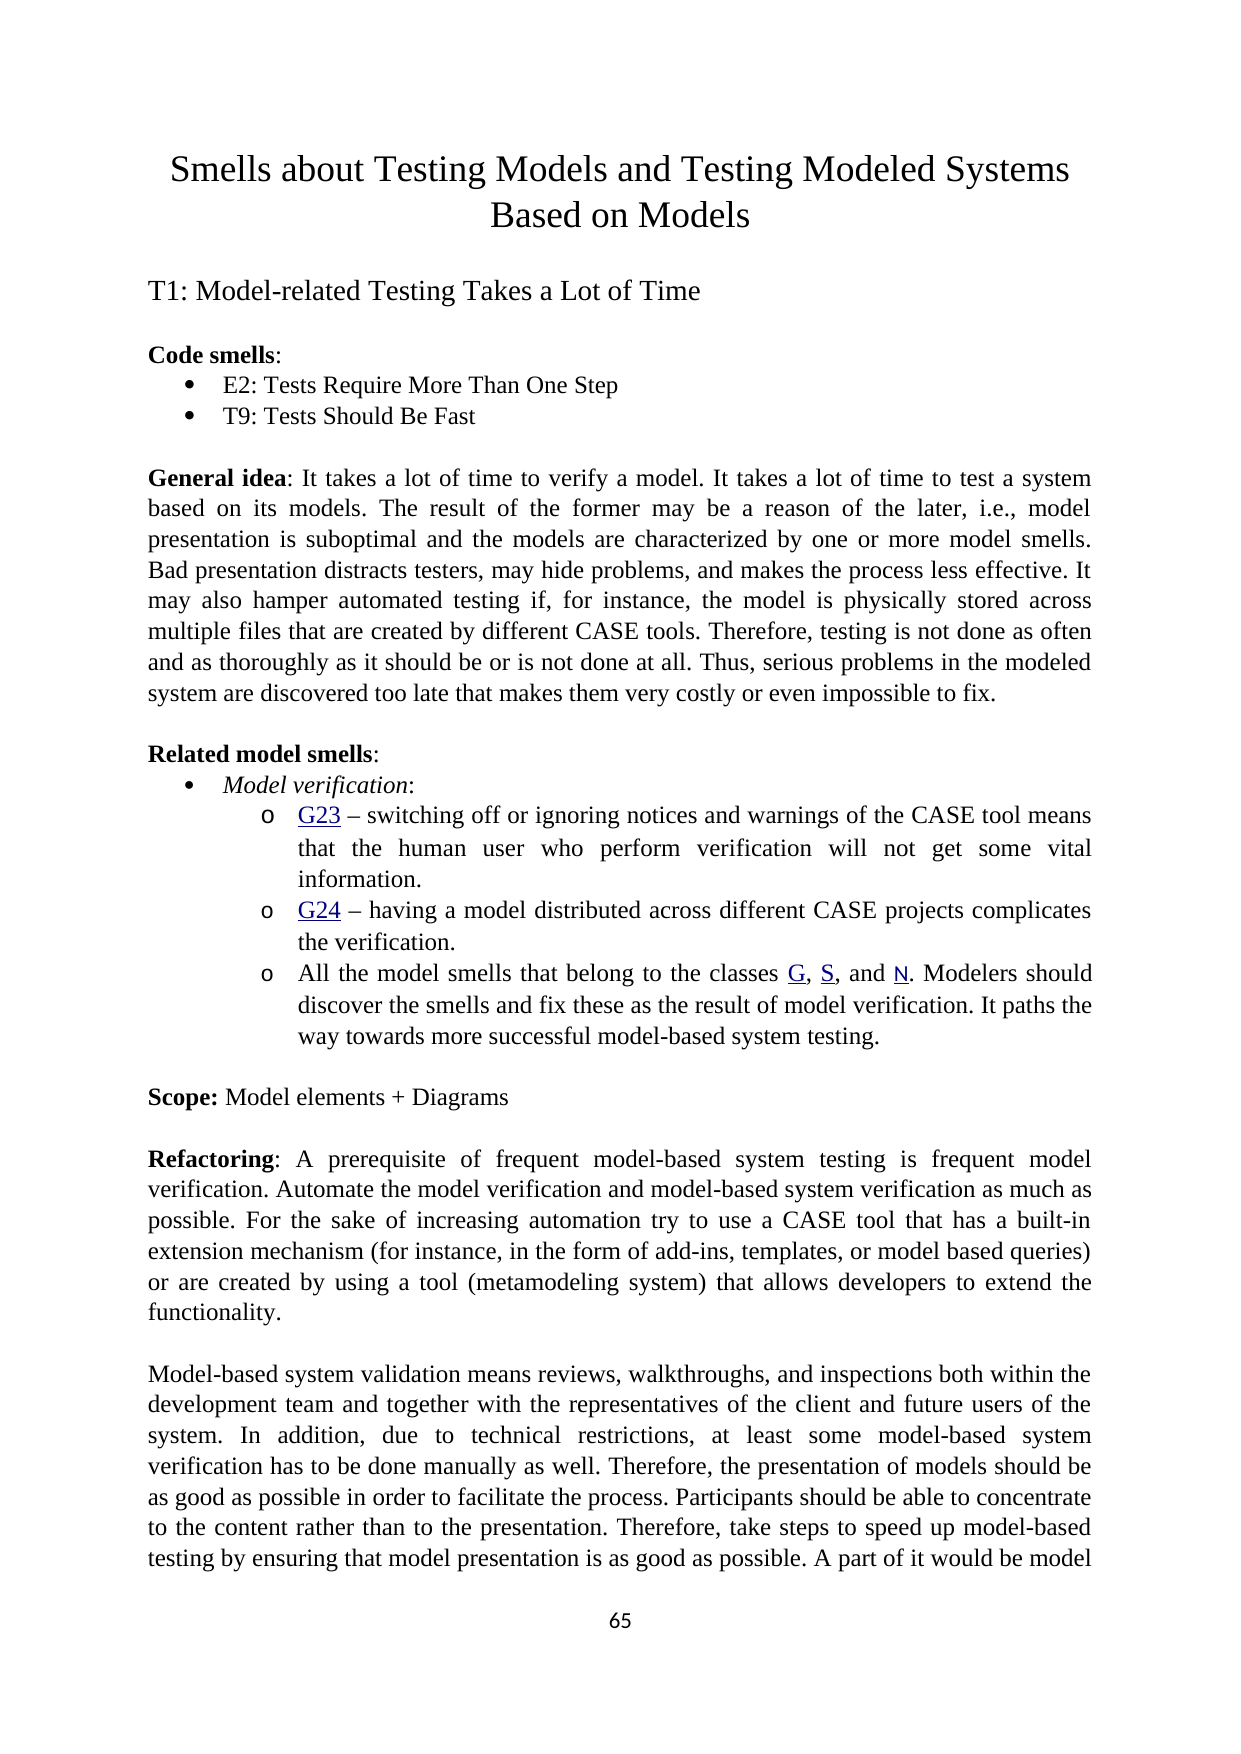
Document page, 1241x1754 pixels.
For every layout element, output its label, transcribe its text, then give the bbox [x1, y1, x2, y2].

list E2: Tests Require More Than One Step [185, 370, 1093, 399]
subtitle T1: Model-related Testing Takes a Lot of Time [148, 273, 1093, 307]
subtitle Smells about Testing Models and Testing Modeled Systems Based on Models [148, 146, 1093, 235]
text Scope: Model elements + Diagrams [148, 1082, 1093, 1111]
text Code smells: [148, 340, 1093, 368]
list G23 – switching off or ignoring notices and warnings of the CASE tool means that the human user who perform verification will not get some vital information. [260, 801, 1093, 893]
text Related model smells: [148, 739, 1093, 768]
list All the model smells that belong to the classes G, S, and N. Modelers should discover the smells and fix these as the result of model verification. It paths the way towards more successful model-based system testing. [260, 958, 1093, 1049]
text General idea: It takes a lot of time to verify a model. It takes a lot of time to test a system based on its models. The result of the former may be a reason of the later, i.e., model presentation is suboptimal and the models are characterized by one or more model smells. Bad presentation distracts testers, may hide problems, and makes the process less effective. It may also hamper automated testing if, for instance, the model is physically stored across multiple files that are created by different CASE tools. Therefore, testing is not done as often and as thoroughly as it should be or is not done at all. Thus, serious problems in the modeled system are discovered too late that makes them very costly or even impossible to fix. [148, 463, 1093, 706]
list T9: Tests Should Be Fast [185, 401, 1093, 430]
text Refactoring: A prerequisite of frequent model-based system testing is frequent model verification. Automate the model verification and model-based system verification as much as possible. For the sake of increasing automation try to use a CASE tool that has a built-in extension mechanism (for instance, in the form of add-ins, templates, or model based queries) or are created by using a tool (metamodeling system) that allows developers to extend the functionality. [148, 1144, 1093, 1326]
text Model-based system validation means reviews, walkthroughs, and inspections both within the development team and together with the representatives of the client and future users of the system. In addition, due to technical restrictions, at least some model-based system verification has to be done manually as well. Therefore, the presentation of models should be as good as possible in order to facilitate the process. Participants should be able to concentrate to the content rather than to the presentation. Therefore, take steps to speed up model-based testing by ensuring that model presentation is as good as possible. A part of it would be model [148, 1359, 1093, 1572]
list G24 – having a model distributed across different CASE projects complicates the verification. [260, 895, 1093, 956]
list Model verification: [185, 770, 1093, 799]
